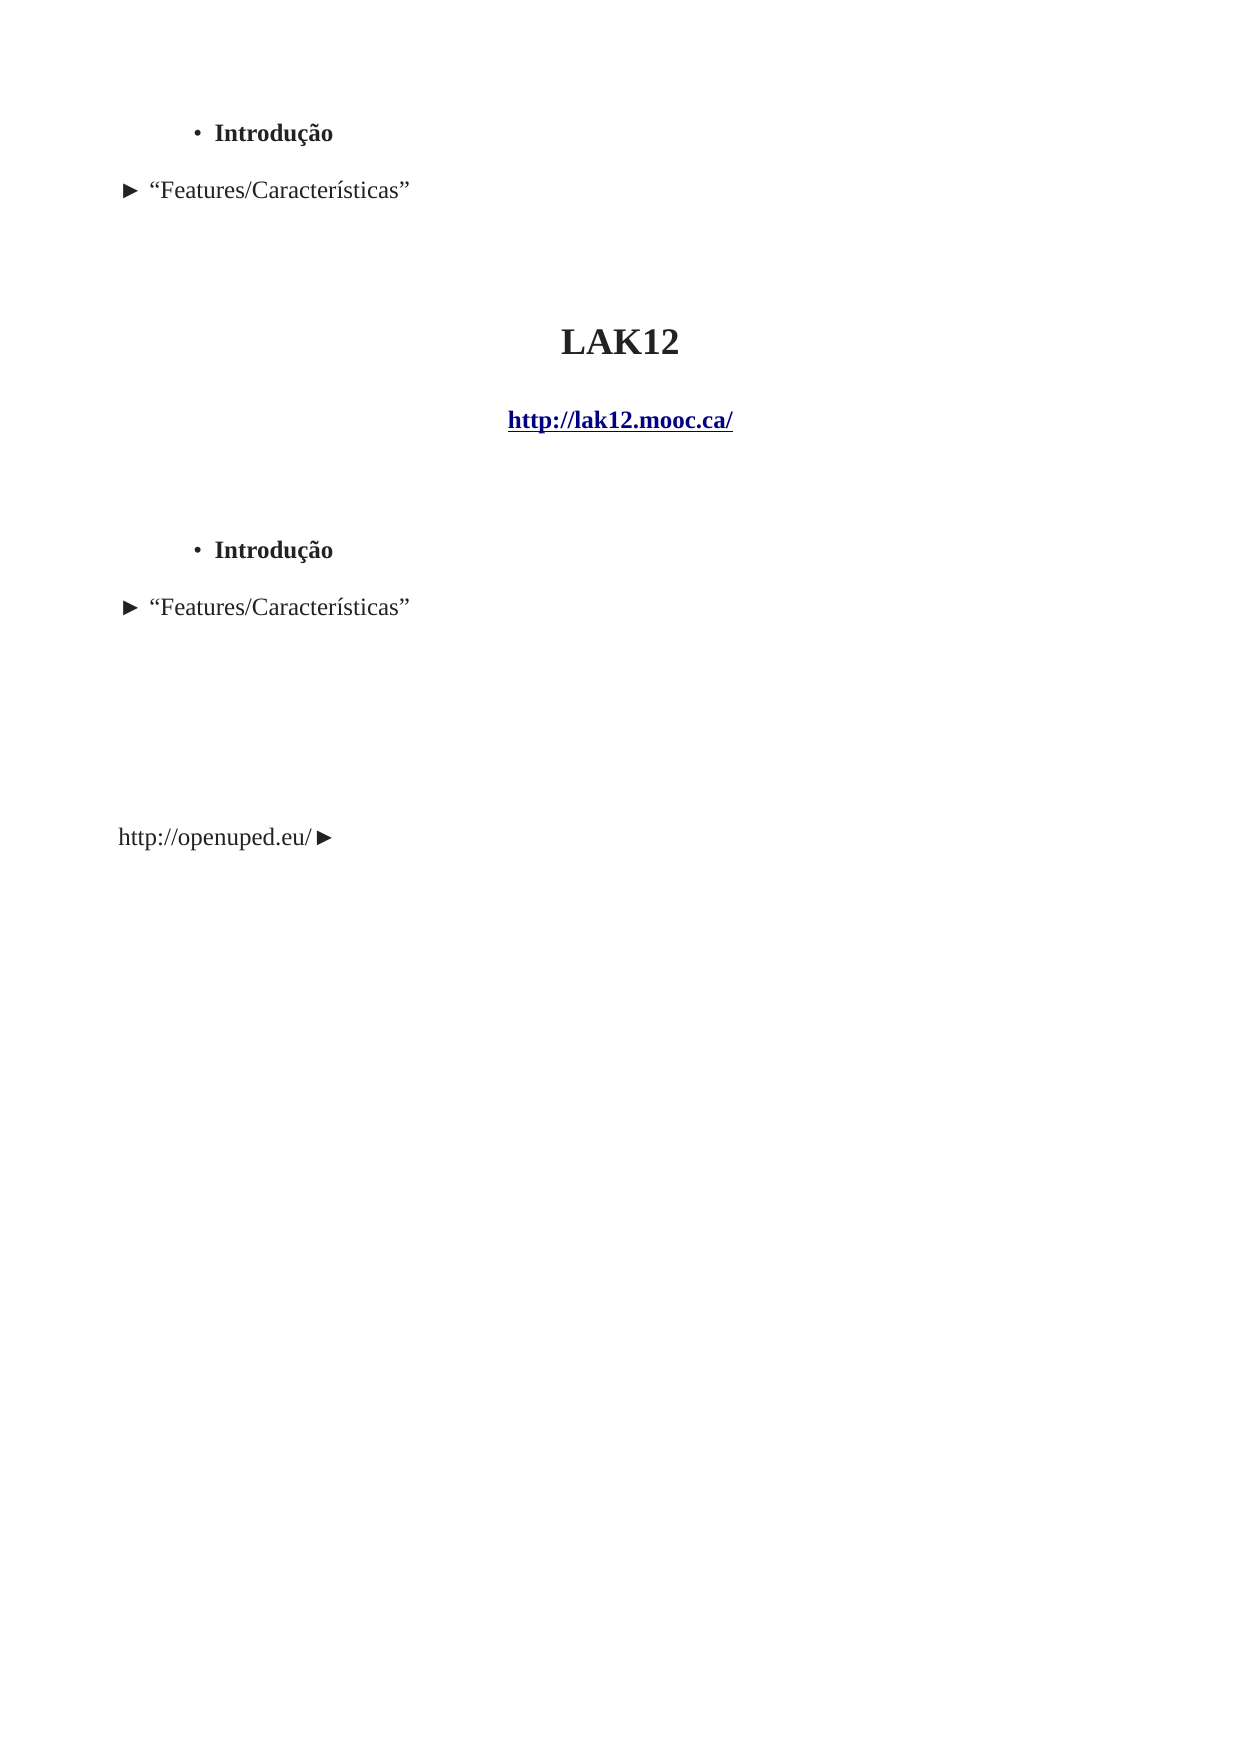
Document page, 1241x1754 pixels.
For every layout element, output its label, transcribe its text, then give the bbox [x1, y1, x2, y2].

list • Introdução [156, 535, 1122, 564]
text LAK12 [118, 319, 1122, 362]
text ► “Features/Características” [118, 176, 1122, 204]
list • Introdução [156, 118, 1122, 147]
text ► “Features/Características” [118, 592, 1122, 621]
text http://lak12.mooc.ca/ [118, 406, 1122, 434]
text http://openuped.eu/► [118, 822, 1122, 851]
